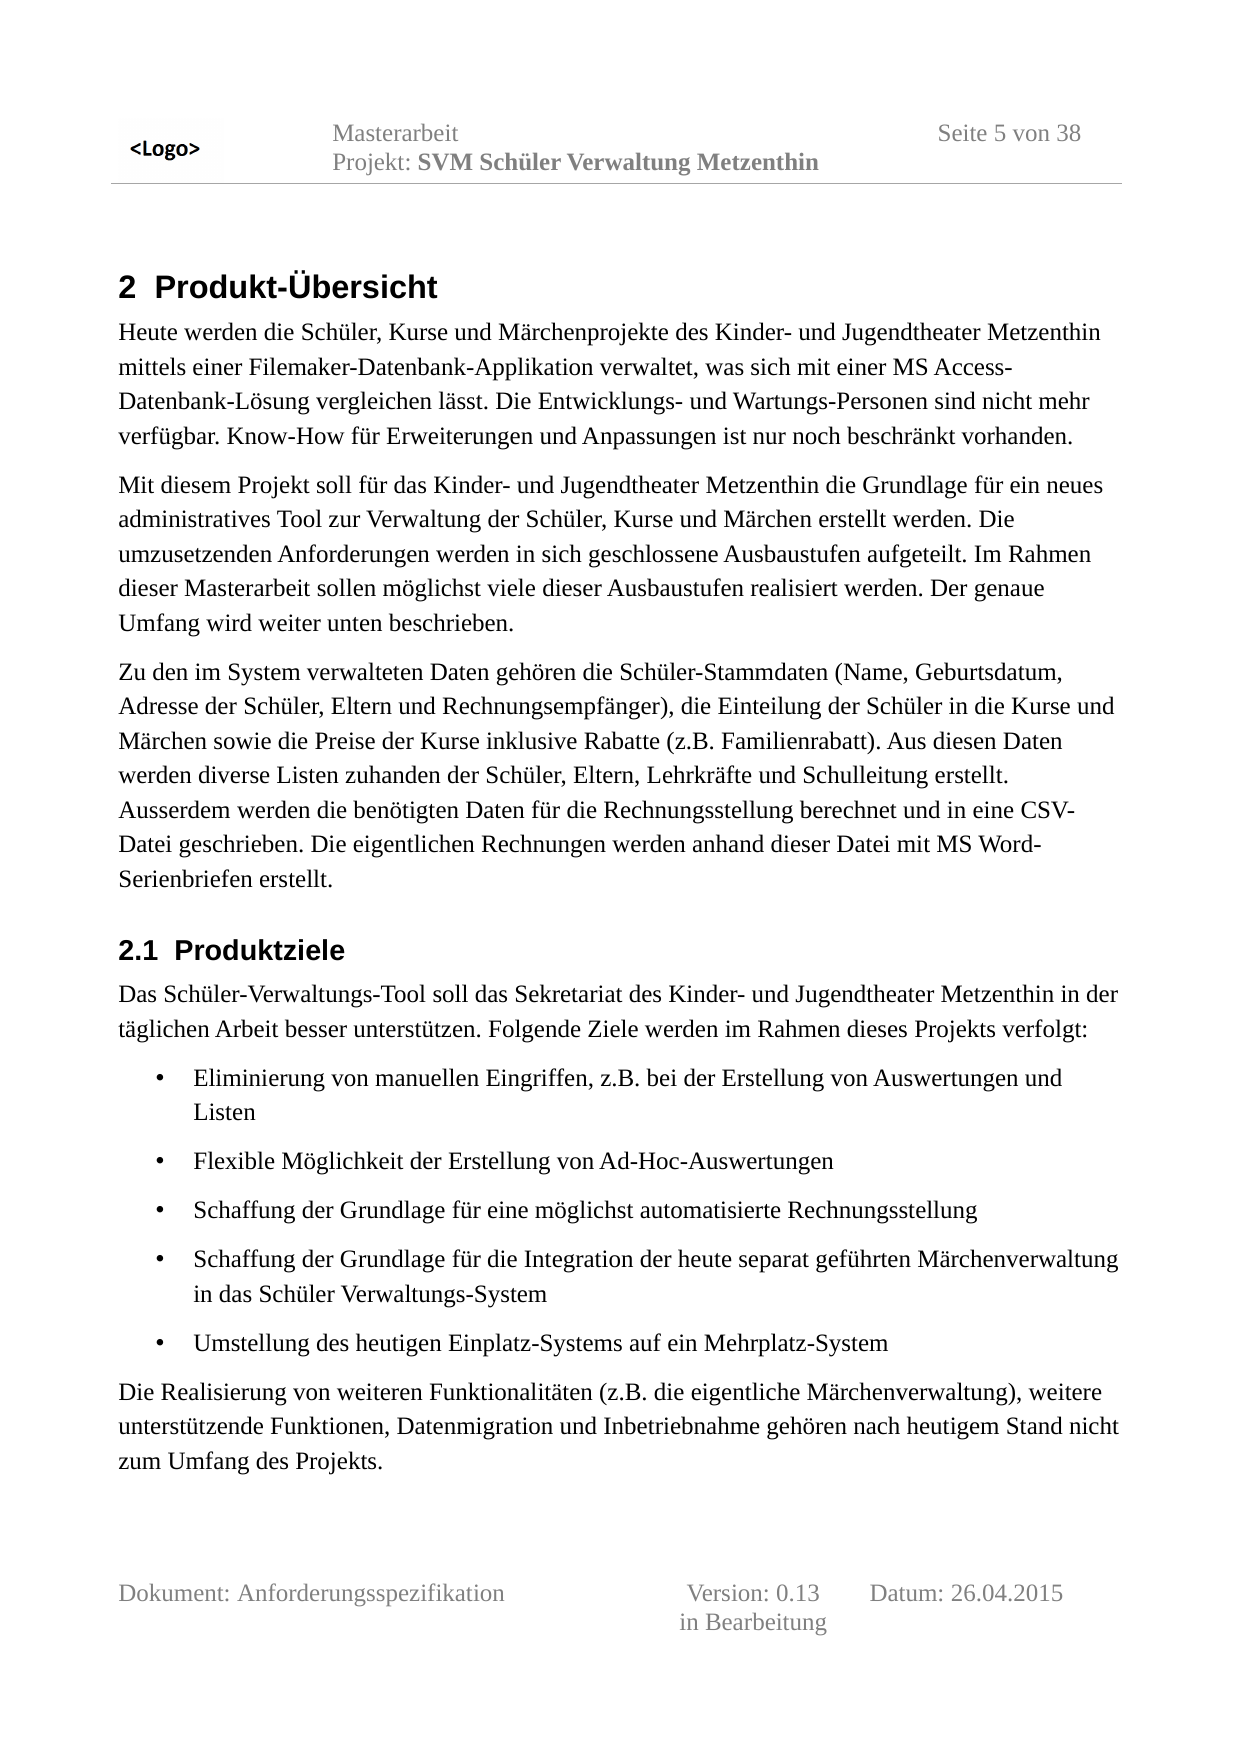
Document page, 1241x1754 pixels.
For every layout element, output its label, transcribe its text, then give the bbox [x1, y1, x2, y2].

subtitle Produkt-Übersicht [118, 267, 1122, 305]
list Schaffung der Grundlage für die Integration der heute separat geführten Märchenverwaltung in das Schüler Verwaltungs-System [156, 1244, 1122, 1308]
list Eliminierung von manuellen Eingriffen, z.B. bei der Erstellung von Auswertungen und Listen [156, 1063, 1122, 1126]
list Flexible Möglichkeit der Erstellung von Ad-Hoc-Auswertungen [156, 1146, 1122, 1175]
list Umstellung des heutigen Einplatz-Systems auf ein Mehrplatz-System [156, 1328, 1122, 1357]
text Das Schüler-Verwaltungs-Tool soll das Sekretariat des Kinder- und Jugendtheater Metzenthin in der täglichen Arbeit besser unterstützen. Folgende Ziele werden im Rahmen dieses Projekts verfolgt: [118, 979, 1122, 1042]
list Schaffung der Grundlage für eine möglichst automatisierte Rechnungsstellung [156, 1195, 1122, 1224]
picture [118, 118, 224, 183]
text Zu den im System verwalteten Daten gehören die Schüler-Stammdaten (Name, Geburtsdatum, Adresse der Schüler, Eltern und Rechnungsempfänger), die Einteilung der Schüler in die Kurse und Märchen sowie die Preise der Kurse inklusive Rabatte (z.B. Familienrabatt). Aus diesen Daten werden diverse Listen zuhanden der Schüler, Eltern, Lehrkräfte und Schulleitung erstellt. Ausserdem werden die benötigten Daten für die Rechnungsstellung berechnet und in eine CSV-Datei geschrieben. Die eigentlichen Rechnungen werden anhand dieser Datei mit MS Word-Serienbriefen erstellt. [118, 657, 1122, 892]
text Heute werden die Schüler, Kurse und Märchenprojekte des Kinder- und Jugendtheater Metzenthin mittels einer Filemaker-Datenbank-Applikation verwaltet, was sich mit einer MS Access-Datenbank-Lösung vergleichen lässt. Die Entwicklungs- und Wartungs-Personen sind nicht mehr verfügbar. Know-How für Erweiterungen und Anpassungen ist nur noch beschränkt vorhanden. [118, 317, 1122, 449]
text Die Realisierung von weiteren Funktionalitäten (z.B. die eigentliche Märchenverwaltung), weitere unterstützende Funktionen, Datenmigration und Inbetriebnahme gehören nach heutigem Stand nicht zum Umfang des Projekts. [118, 1377, 1122, 1475]
subtitle Produktziele [118, 934, 1122, 967]
text Mit diesem Projekt soll für das Kinder- und Jugendtheater Metzenthin die Grundlage für ein neues administratives Tool zur Verwaltung der Schüler, Kurse und Märchen erstellt werden. Die umzusetzenden Anforderungen werden in sich geschlossene Ausbaustufen aufgeteilt. Im Rahmen dieser Masterarbeit sollen möglichst viele dieser Ausbaustufen realisiert werden. Der genaue Umfang wird weiter unten beschrieben. [118, 470, 1122, 637]
